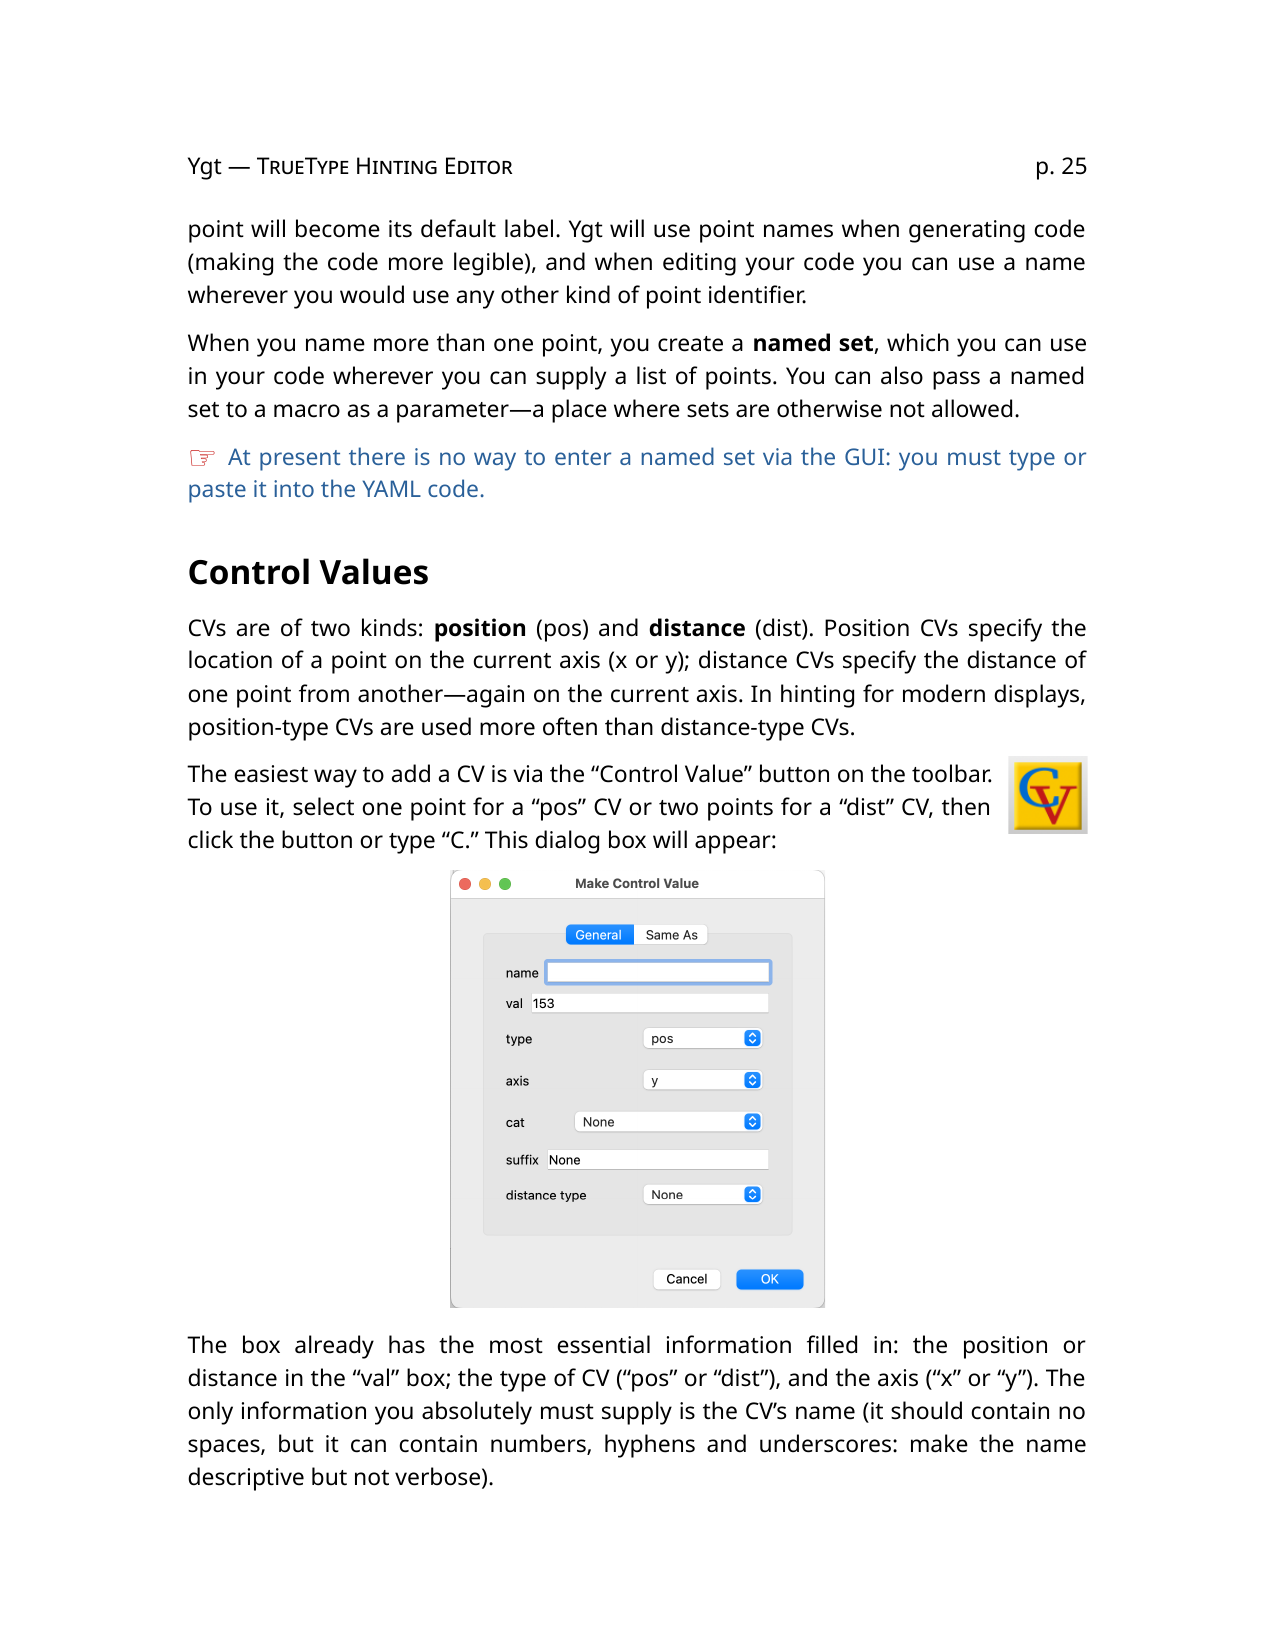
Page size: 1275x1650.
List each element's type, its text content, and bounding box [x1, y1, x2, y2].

picture [1008, 756, 1088, 834]
subtitle Control Values [187, 549, 1087, 594]
text The easiest way to add a CV is via the “Control Value” button on the toolbar. To use it, select one point for a “pos” CV or two points for a “dist” CV, then click the button or type “C.” This dialog box will appear: [187, 756, 1087, 855]
text point will become its default label. Ygt will use point names when generating code (making the code more legible), and when editing your code you can use a name wherever you would use any other kind of point identifier. [187, 211, 1087, 310]
text CVs are of two kinds: position (pos) and distance (dist). Position CVs specify the location of a point on the current axis (x or y); distance CVs specify the distance of one point from another—again on the current axis. In hinting for modern displays, position-type CVs are used more often than distance-type CVs. [187, 609, 1087, 742]
text ☞ At present there is no way to enter a named set via the GUI: you must type or paste it into the YAML code. [187, 438, 1087, 504]
text The box already has the most essential information filled in: the position or distance in the “val” box; the type of CV (“pos” or “dist”), and the axis (“x” or “y”). The only information you absolutely must supply is the CV’s name (it should contain no spaces, but it can contain numbers, hyphens and underscores: make the name descriptive but not verbose). [187, 1327, 1087, 1492]
text When you name more than one point, you create a named set, which you can use in your code wherever you can supply a list of points. You can also pass a named set to a macro as a parameter—a place where sets are otherwise not allowed. [187, 325, 1087, 424]
picture [450, 870, 826, 1308]
